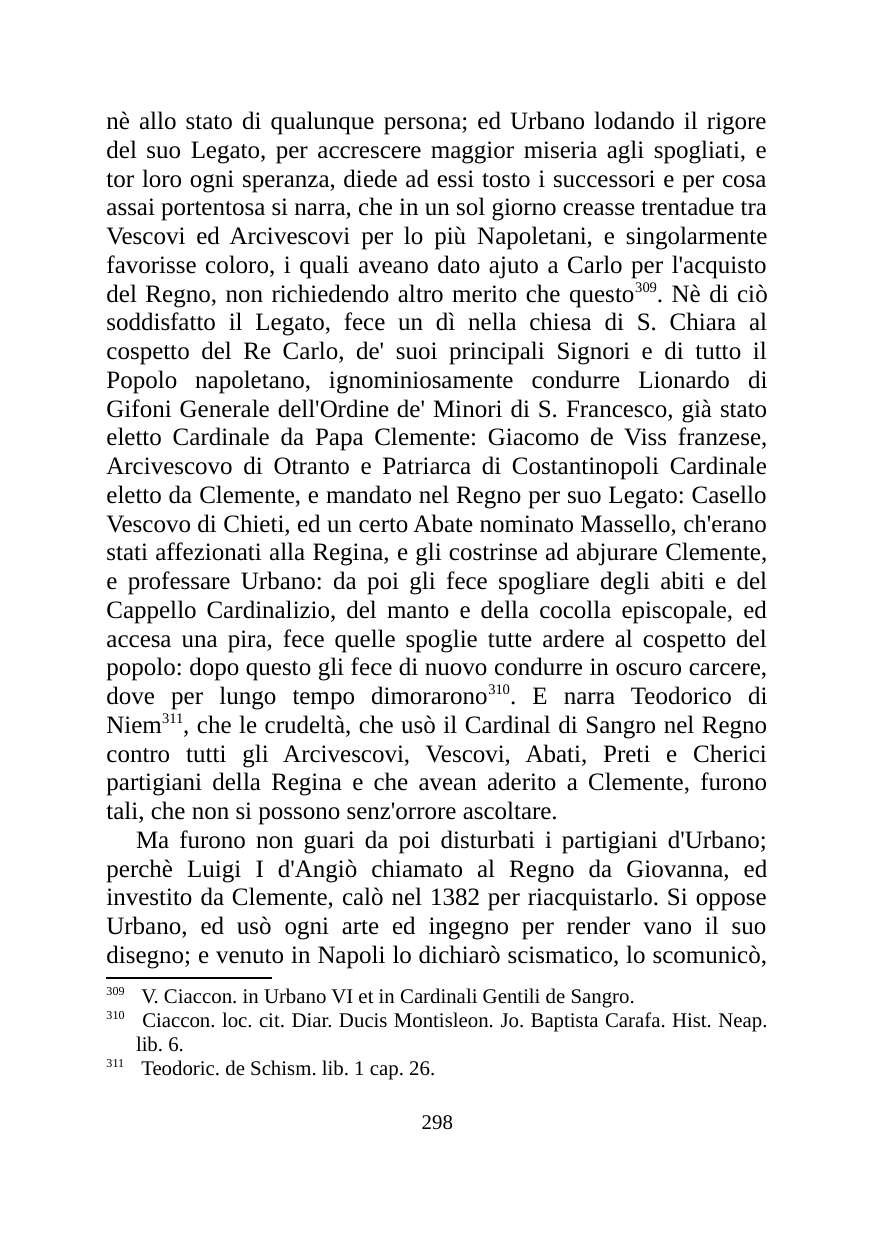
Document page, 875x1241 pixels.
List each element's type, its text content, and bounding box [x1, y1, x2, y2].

text Ciaccon. loc. cit. Diar. Ducis Montisleon. Jo. Baptista Carafa. Hist. Neap. lib. 6. [106, 1008, 768, 1056]
text nè allo stato di qualunque persona; ed Urbano lodando il rigore del suo Legato, per accrescere maggior miseria agli spogliati, e tor loro ogni speranza, diede ad essi tosto i successori e per cosa assai portentosa si narra, che in un sol giorno creasse trentadue tra Vescovi ed Arcivescovi per lo più Napoletani, e singolarmente favorisse coloro, i quali aveano dato ajuto a Carlo per l'acquisto del Regno, non richiedendo altro merito che questo. Nè di ciò soddisfatto il Legato, fece un dì nella chiesa di S. Chiara al cospetto del Re Carlo, de' suoi principali Signori e di tutto il Popolo napoletano, ignominiosamente condurre Lionardo di Gifoni Generale dell'Ordine de' Minori di S. Francesco, già stato eletto Cardinale da Papa Clemente: Giacomo de Viss franzese, Arcivescovo di Otranto e Patriarca di Costantinopoli Cardinale eletto da Clemente, e mandato nel Regno per suo Legato: Casello Vescovo di Chieti, ed un certo Abate nominato Massello, ch'erano stati affezionati alla Regina, e gli costrinse ad abjurare Clemente, e professare Urbano: da poi gli fece spogliare degli abiti e del Cappello Cardinalizio, del manto e della cocolla episcopale, ed accesa una pira, fece quelle spoglie tutte ardere al cospetto del popolo: dopo questo gli fece di nuovo condurre in oscuro carcere, dove per lungo tempo dimorarono. E narra Teodorico di Niem, che le crudeltà, che usò il Cardinal di Sangro nel Regno contro tutti gli Arcivescovi, Vescovi, Abati, Preti e Cherici partigiani della Regina e che avean aderito a Clemente, furono tali, che non si possono senz'orrore ascoltare. [106, 106, 768, 825]
text V. Ciaccon. in Urbano VI et in Cardinali Gentili de Sangro. [106, 984, 768, 1008]
text Ma furono non guari da poi disturbati i partigiani d'Urbano; perchè Luigi I d'Angiò chiamato al Regno da Giovanna, ed investito da Clemente, calò nel 1382 per riacquistarlo. Si oppose Urbano, ed usò ogni arte ed ingegno per render vano il suo disegno; e venuto in Napoli lo dichiarò scismatico, lo scomunicò, [106, 825, 768, 969]
text Teodoric. de Schism. lib. 1 cap. 26. [106, 1056, 768, 1080]
